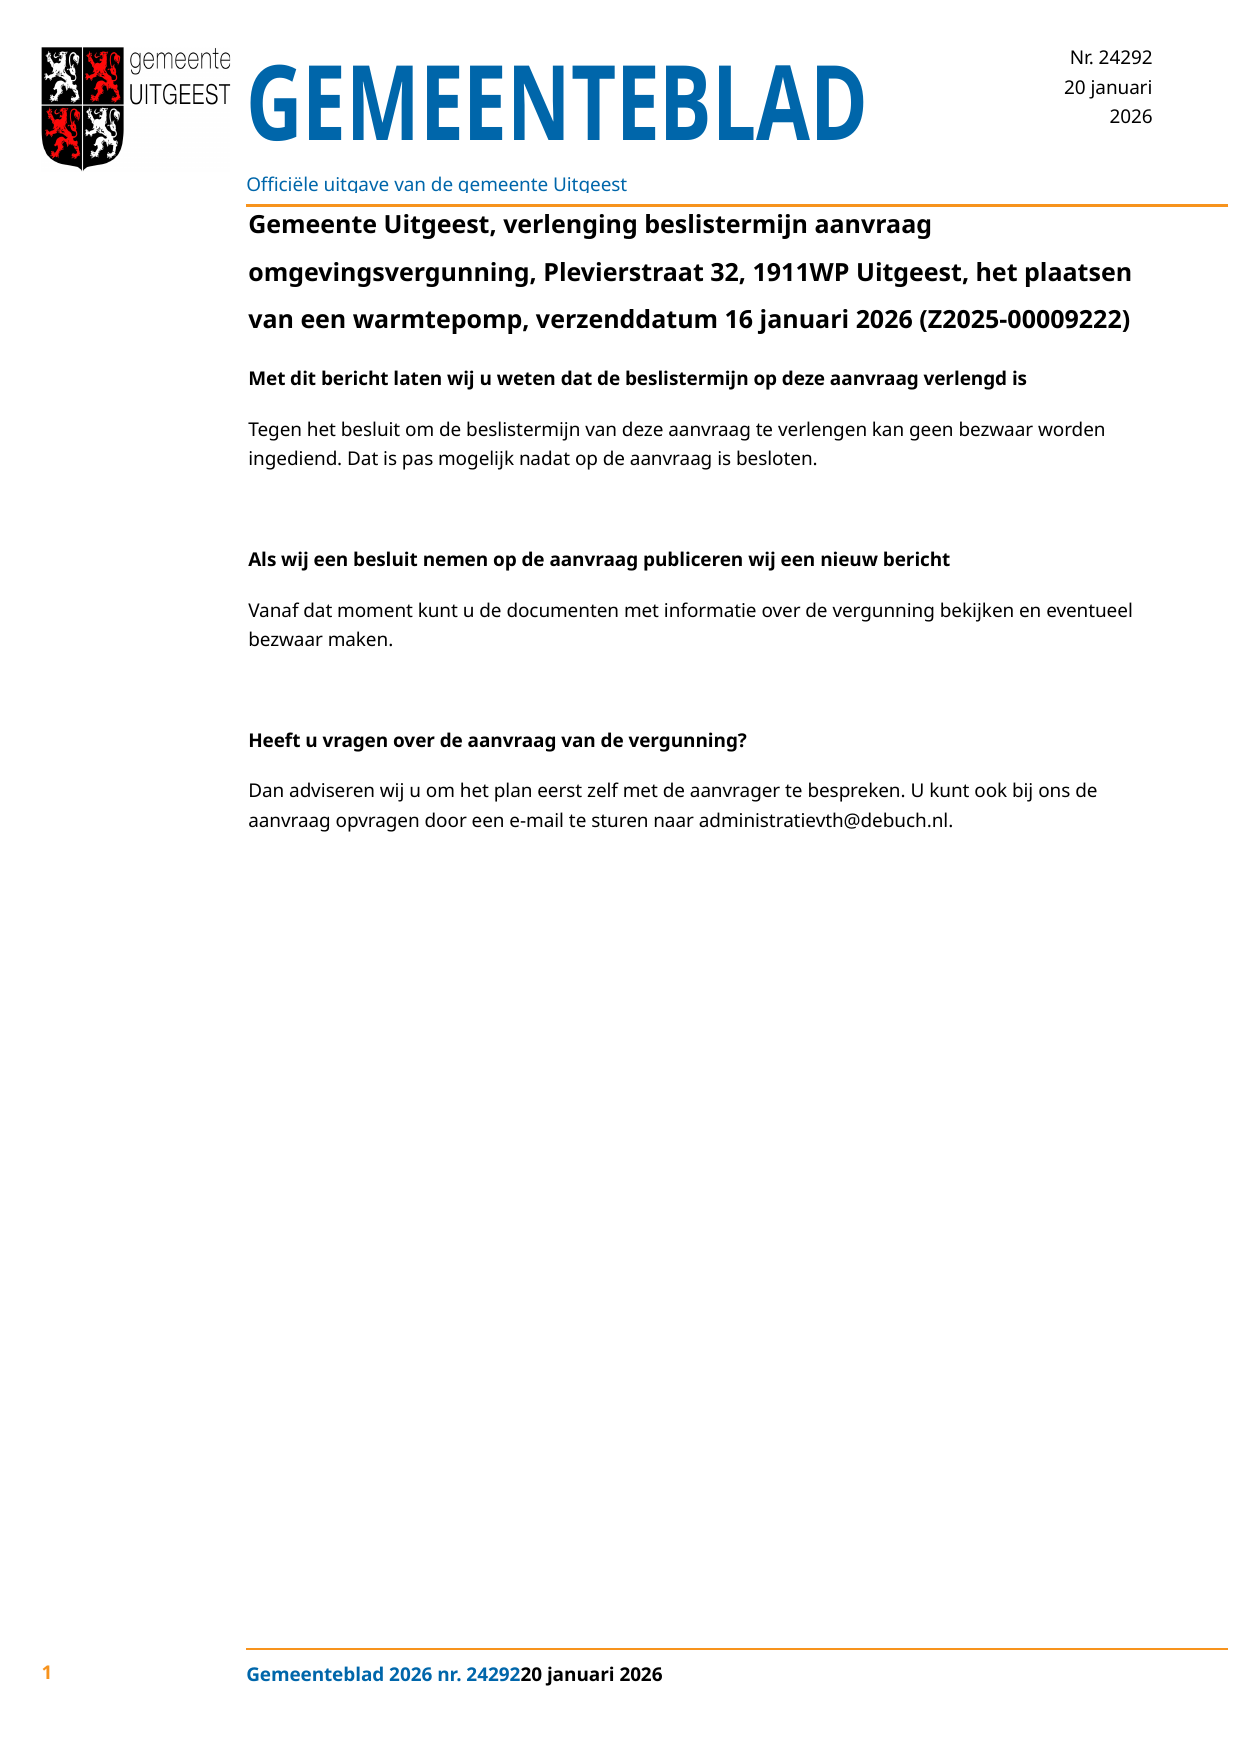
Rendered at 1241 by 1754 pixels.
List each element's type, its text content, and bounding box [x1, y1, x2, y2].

text Vanaf dat moment kunt u de documenten met informatie over de vergunning bekijken en eventueel bezwaar maken. [248, 597, 1152, 652]
picture [41, 47, 231, 172]
text Heeft u vragen over de aanvraag van de vergunning? [248, 727, 1152, 753]
text Met dit bericht laten wij u weten dat de beslistermijn op deze aanvraag verlengd is [248, 366, 1152, 391]
text Als wij een besluit nemen op de aanvraag publiceren wij een nieuw bericht [248, 546, 1152, 572]
text Tegen het besluit om de beslistermijn van deze aanvraag te verlengen kan geen bezwaar worden ingediend. Dat is pas mogelijk nadat op de aanvraag is besloten. [248, 416, 1152, 471]
text Dan adviseren wij u om het plan eerst zelf met de aanvrager te bespreken. U kunt ook bij ons de aanvraag opvragen door een e-mail te sturen naar administratievth@debuch.nl. [248, 778, 1152, 833]
text Gemeente Uitgeest, verlenging beslistermijn aanvraag omgevingsvergunning, Plevierstraat 32, 1911WP Uitgeest, het plaatsen van een warmtepomp, verzenddatum 16 januari 2026 (Z2025-00009222) [248, 207, 1152, 336]
